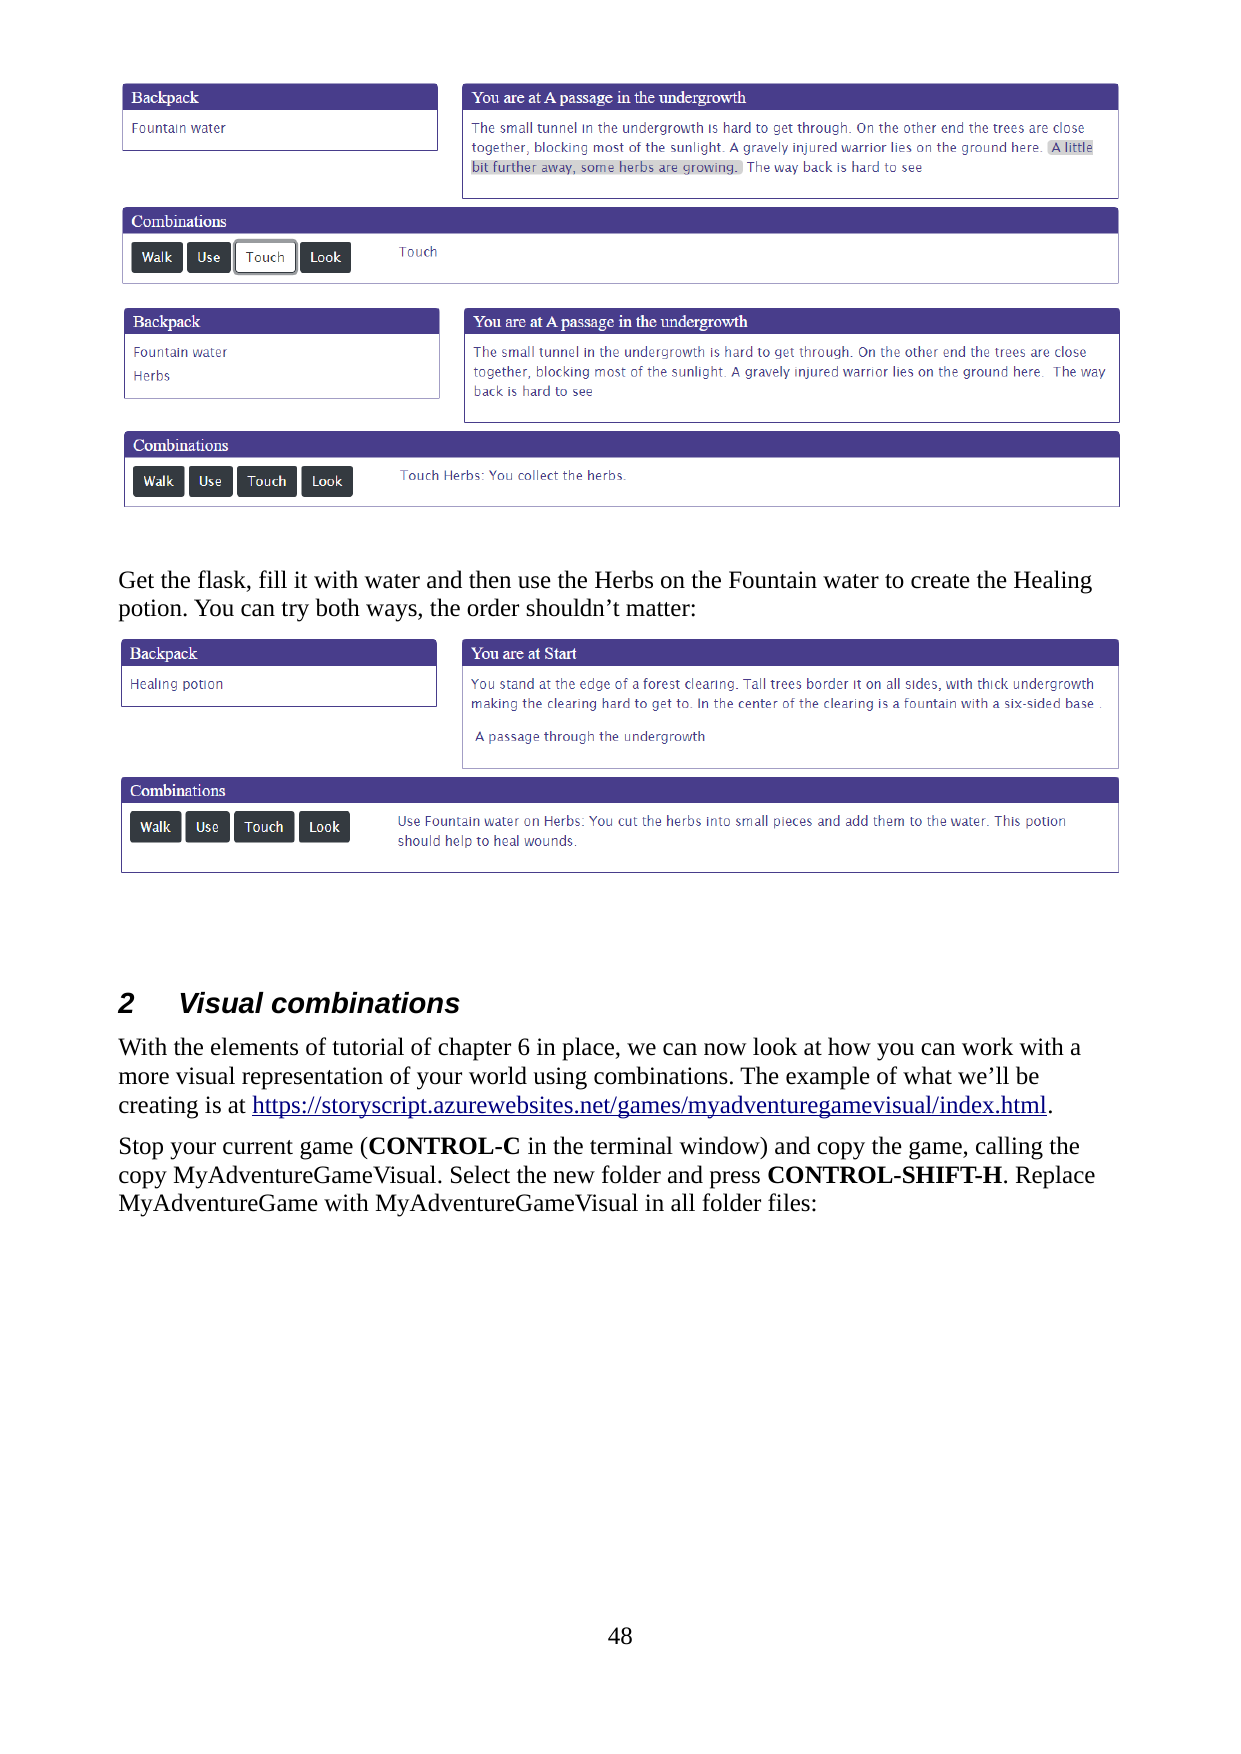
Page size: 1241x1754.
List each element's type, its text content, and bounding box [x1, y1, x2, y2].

text Stop your current game (CONTROL-C in the terminal window) and copy the game, calling the copy MyAdventureGameVisual. Select the new folder and press CONTROL-SHIFT-H. Replace MyAdventureGame with MyAdventureGameVisual in all folder files: [118, 1131, 1122, 1217]
subtitle Visual combinations [118, 986, 1122, 1020]
text Get the flask, fill it with water and then use the Herbs on the Fountain water to create the Healing potion. You can try both ways, the order shouldn’t matter: [118, 565, 1122, 622]
text With the elements of tutorial of chapter 6 in place, we can now look at how you can work with a more visual representation of your world using combinations. The example of what we’ll be creating is at https://storyscript.azurewebsites.net/games/myadventuregamevisual/index.html. [118, 1032, 1122, 1118]
